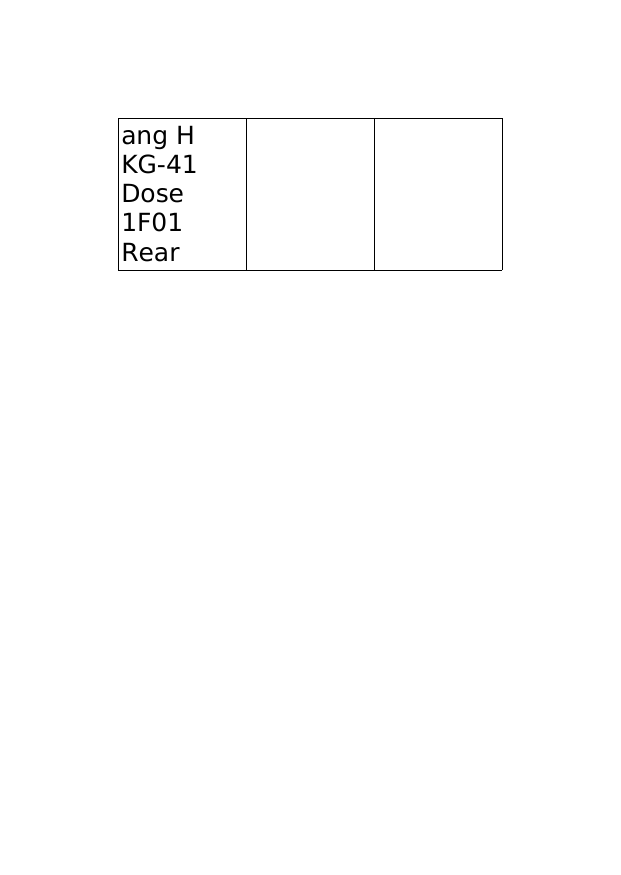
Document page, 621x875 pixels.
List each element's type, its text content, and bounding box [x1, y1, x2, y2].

table_cell [375, 119, 502, 270]
table_cell [247, 119, 374, 270]
table_cell ang H KG-41 Dose 1F01 Rear [119, 119, 246, 270]
